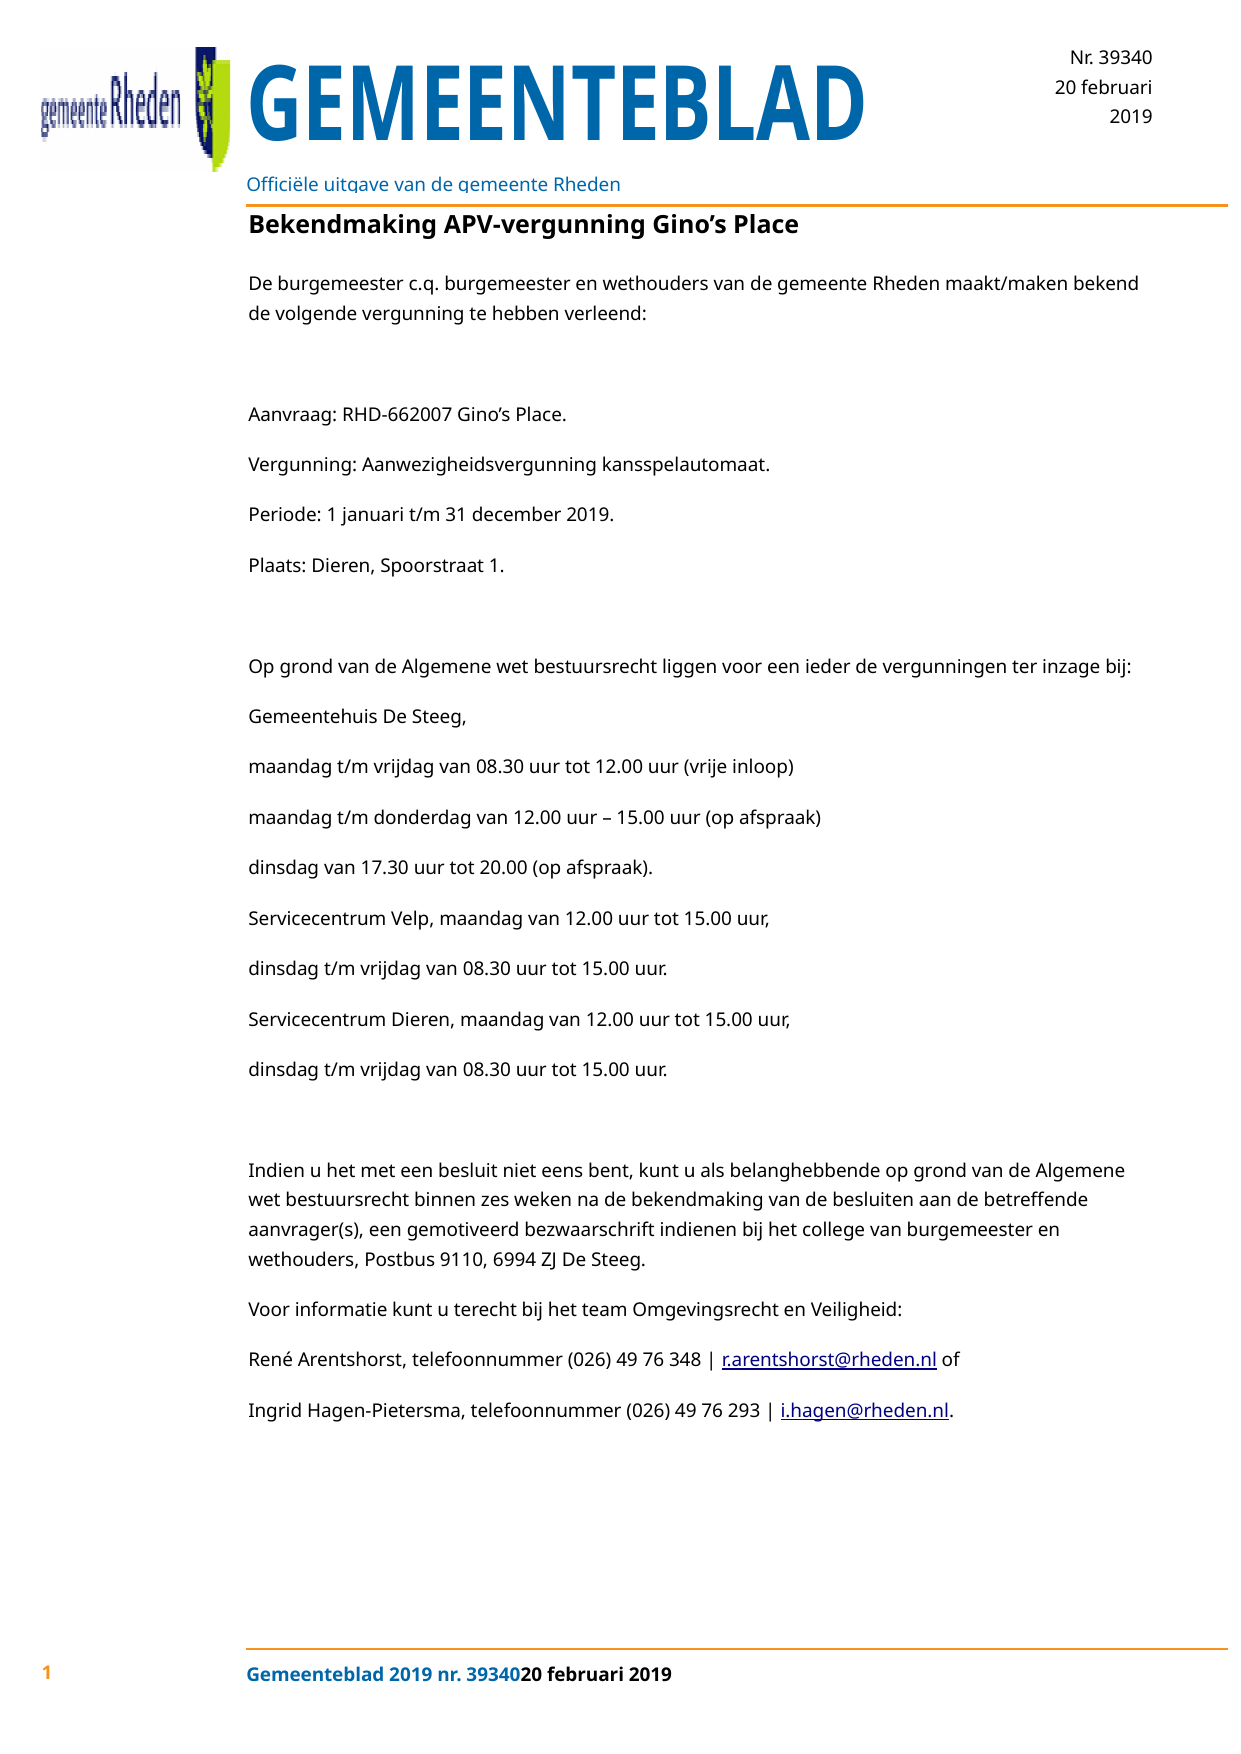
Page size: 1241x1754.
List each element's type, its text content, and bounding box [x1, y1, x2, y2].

text maandag t/m donderdag van 12.00 uur – 15.00 uur (op afspraak) [248, 804, 1152, 830]
text Bekendmaking APV-vergunning Gino’s Place [248, 207, 1152, 241]
text Gemeentehuis De Steeg, [248, 703, 1152, 729]
text dinsdag t/m vrijdag van 08.30 uur tot 15.00 uur. [248, 1056, 1152, 1082]
text Servicecentrum Dieren, maandag van 12.00 uur tot 15.00 uur, [248, 1006, 1152, 1031]
text De burgemeester c.q. burgemeester en wethouders van de gemeente Rheden maakt/maken bekend de volgende vergunning te hebben verleend: [248, 270, 1152, 326]
text dinsdag van 17.30 uur tot 20.00 (op afspraak). [248, 854, 1152, 880]
text Ingrid Hagen-Pietersma, telefoonnummer (026) 49 76 293 | i.hagen@rheden.nl. [248, 1397, 1152, 1423]
text Plaats: Dieren, Spoorstraat 1. [248, 552, 1152, 578]
text Aanvraag: RHD-662007 Gino’s Place. [248, 401, 1152, 426]
text René Arentshorst, telefoonnummer (026) 49 76 348 | r.arentshorst@rheden.nl of [248, 1347, 1152, 1372]
text Op grond van de Algemene wet bestuursrecht liggen voor een ieder de vergunningen ter inzage bij: [248, 653, 1152, 678]
text Servicecentrum Velp, maandag van 12.00 uur tot 15.00 uur, [248, 905, 1152, 931]
text Periode: 1 januari t/m 31 december 2019. [248, 502, 1152, 527]
picture [41, 47, 231, 172]
text maandag t/m vrijdag van 08.30 uur tot 12.00 uur (vrije inloop) [248, 754, 1152, 779]
text Indien u het met een besluit niet eens bent, kunt u als belanghebbende op grond van de Algemene wet bestuursrecht binnen zes weken na de bekendmaking van de besluiten aan de betreffende aanvrager(s), een gemotiveerd bezwaarschrift indienen bij het college van burgemeester en wethouders, Postbus 9110, 6994 ZJ De Steeg. [248, 1157, 1152, 1271]
text Voor informatie kunt u terecht bij het team Omgevingsrecht en Veiligheid: [248, 1296, 1152, 1322]
text Vergunning: Aanwezigheidsvergunning kansspelautomaat. [248, 451, 1152, 477]
text dinsdag t/m vrijdag van 08.30 uur tot 15.00 uur. [248, 955, 1152, 981]
